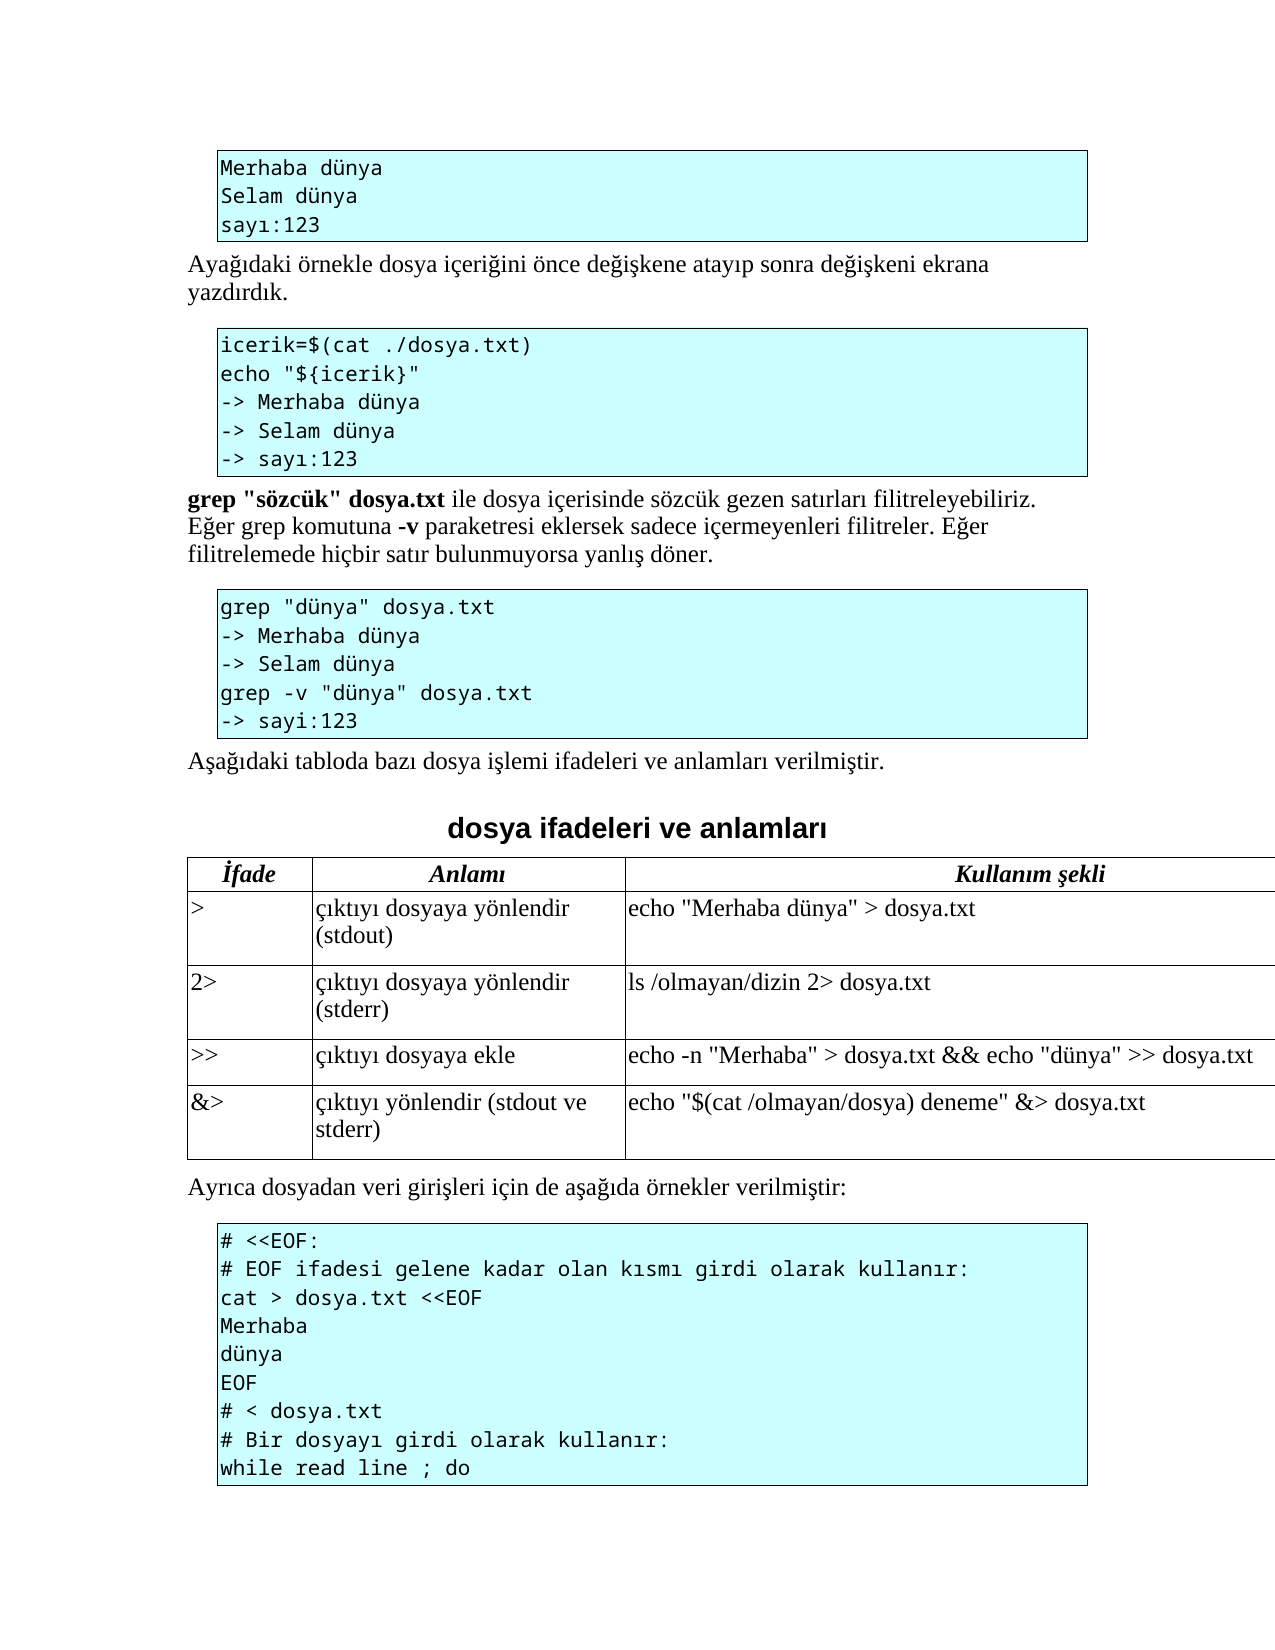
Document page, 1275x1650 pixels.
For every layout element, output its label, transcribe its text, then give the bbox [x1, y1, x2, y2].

table_cell çıktıyı dosyaya ekle [313, 1040, 625, 1084]
table_cell echo "$(cat /olmayan/dosya) deneme" &> dosya.txt [626, 1086, 1275, 1158]
text Aşağıdaki tabloda bazı dosya işlemi ifadeleri ve anlamları verilmiştir. [187, 747, 1087, 774]
table_header İfade [188, 858, 312, 891]
text icerik=$(cat ./dosya.txt) echo "${icerik}" -> Merhaba dünya -> Selam dünya -> sayı:123 [218, 329, 1087, 476]
table_cell >> [188, 1040, 312, 1084]
table_cell &> [188, 1086, 312, 1158]
text # <<EOF: # EOF ifadesi gelene kadar olan kısmı girdi olarak kullanır: cat > dosya.txt <<EOF Merhaba dünya EOF # < dosya.txt # Bir dosyayı girdi olarak kullanır: while read line ; do [218, 1224, 1087, 1485]
text grep "dünya" dosya.txt -> Merhaba dünya -> Selam dünya grep -v "dünya" dosya.txt -> sayi:123 [218, 590, 1087, 738]
text Ayağıdaki örnekle dosya içeriğini önce değişkene atayıp sonra değişkeni ekrana yazdırdık. [187, 251, 1087, 306]
table_cell çıktıyı dosyaya yönlendir (stdout) [313, 892, 625, 964]
table_header Anlamı [313, 858, 625, 891]
table_cell echo "Merhaba dünya" > dosya.txt [626, 892, 1275, 964]
title dosya ifadeleri ve anlamları [187, 812, 1087, 844]
text Merhaba dünya Selam dünya sayı:123 [218, 151, 1087, 241]
text grep "sözcük" dosya.txt ile dosya içerisinde sözcük gezen satırları filitreleyebiliriz. Eğer grep komutuna -v paraketresi eklersek sadece içermeyenleri filitreler. Eğer filitrelemede hiçbir satır bulunmuyorsa yanlış döner. [187, 485, 1087, 568]
table_header Kullanım şekli [626, 858, 1275, 891]
table_cell echo -n "Merhaba" > dosya.txt && echo "dünya" >> dosya.txt [626, 1040, 1275, 1084]
text Ayrıca dosyadan veri girişleri için de aşağıda örnekler verilmiştir: [187, 1173, 1087, 1201]
table_cell > [188, 892, 312, 964]
table_cell çıktıyı dosyaya yönlendir (stderr) [313, 966, 625, 1038]
table_cell ls /olmayan/dizin 2> dosya.txt [626, 966, 1275, 1038]
table_cell 2> [188, 966, 312, 1038]
table_cell çıktıyı yönlendir (stdout ve stderr) [313, 1086, 625, 1158]
